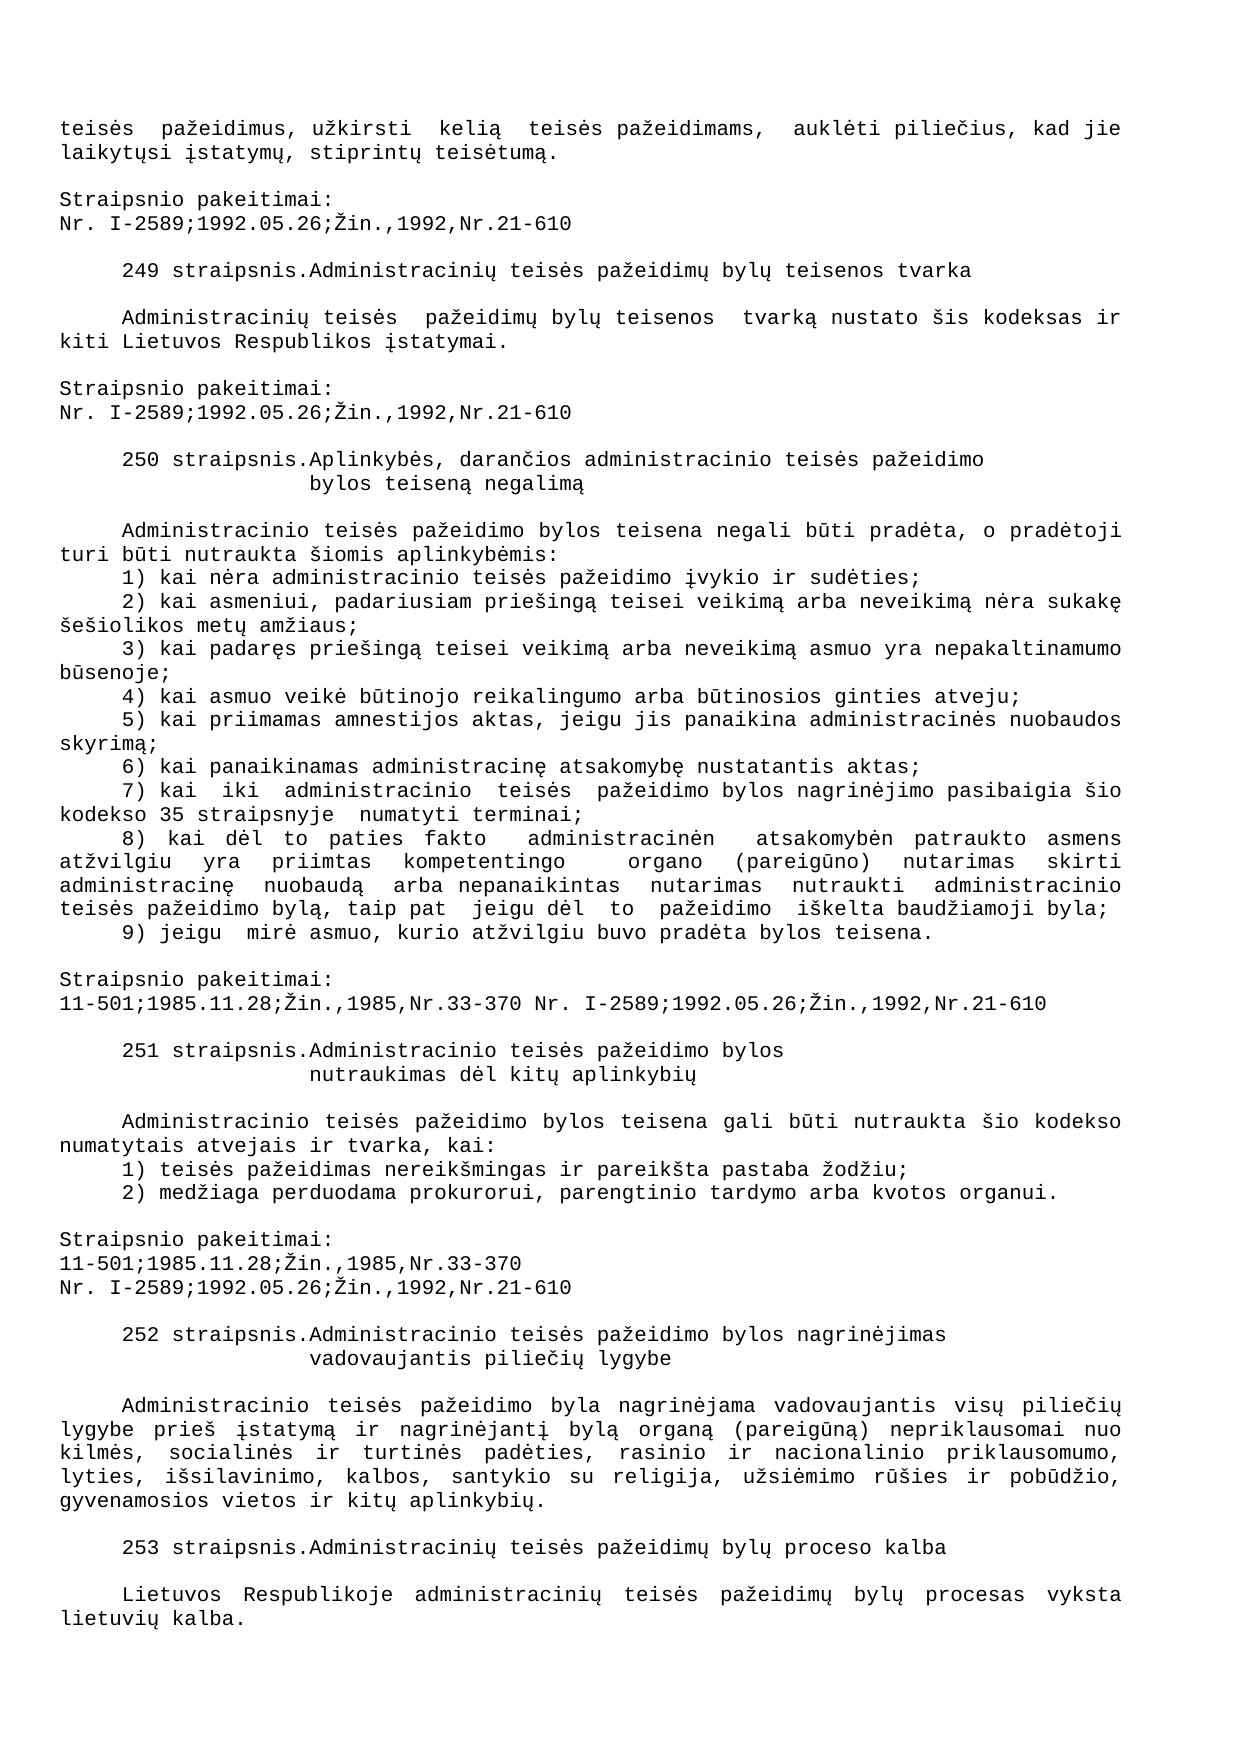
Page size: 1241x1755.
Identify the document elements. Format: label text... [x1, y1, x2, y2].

text 9) jeigu mirė asmuo, kurio atžvilgiu buvo pradėta bylos teisena. [59, 922, 1122, 946]
text 6) kai panaikinamas administracinę atsakomybę nustatantis aktas; [59, 757, 1122, 780]
text Nr. I-2589;1992.05.26;Žin.,1992,Nr.21-610 [59, 402, 1122, 426]
text 2) kai asmeniui, padariusiam priešingą teisei veikimą arba neveikimą nėra sukakę šešiolikos metų amžiaus; [59, 591, 1122, 638]
text Nr. I-2589;1992.05.26;Žin.,1992,Nr.21-610 [59, 1277, 1122, 1300]
text 2) medžiaga perduodama prokurorui, parengtinio tardymo arba kvotos organui. [59, 1182, 1122, 1206]
text 5) kai priimamas amnestijos aktas, jeigu jis panaikina administracinės nuobaudos skyrimą; [59, 709, 1122, 757]
text Straipsnio pakeitimai: [59, 189, 1122, 213]
text 11-501;1985.11.28;Žin.,1985,Nr.33-370 [59, 1253, 1122, 1277]
text 7) kai iki administracinio teisės pažeidimo bylos nagrinėjimo pasibaigia šio kodekso 35 straipsnyje numatyti terminai; [59, 780, 1122, 827]
text Administracinio teisės pažeidimo bylos teisena gali būti nutraukta šio kodekso numatytais atvejais ir tvarka, kai: [59, 1111, 1122, 1158]
text Straipsnio pakeitimai: [59, 378, 1122, 402]
text 4) kai asmuo veikė būtinojo reikalingumo arba būtinosios ginties atveju; [59, 686, 1122, 709]
text 251 straipsnis.Administracinio teisės pažeidimo bylos [59, 1040, 1122, 1064]
text Straipsnio pakeitimai: [59, 969, 1122, 993]
text 11-501;1985.11.28;Žin.,1985,Nr.33-370 Nr. I-2589;1992.05.26;Žin.,1992,Nr.21-610 [59, 993, 1122, 1017]
text nutraukimas dėl kitų aplinkybių [59, 1064, 1122, 1088]
text Lietuvos Respublikoje administracinių teisės pažeidimų bylų procesas vyksta lietuvių kalba. [59, 1584, 1122, 1631]
text Administracinio teisės pažeidimo byla nagrinėjama vadovaujantis visų piliečių lygybe prieš įstatymą ir nagrinėjantį bylą organą (pareigūną) nepriklausomai nuo kilmės, socialinės ir turtinės padėties, rasinio ir nacionalinio priklausomumo, lyties, išsilavinimo, kalbos, santykio su religija, užsiėmimo rūšies ir pobūdžio, gyvenamosios vietos ir kitų aplinkybių. [59, 1395, 1122, 1513]
text 253 straipsnis.Administracinių teisės pažeidimų bylų proceso kalba [59, 1537, 1122, 1561]
text Administracinių teisės pažeidimų bylų teisenos tvarką nustato šis kodeksas ir kiti Lietuvos Respublikos įstatymai. [59, 307, 1122, 354]
text 8) kai dėl to paties fakto administracinėn atsakomybėn patraukto asmens atžvilgiu yra priimtas kompetentingo organo (pareigūno) nutarimas skirti administracinę nuobaudą arba nepanaikintas nutarimas nutraukti administracinio teisės pažeidimo bylą, taip pat jeigu dėl to pažeidimo iškelta baudžiamoji byla; [59, 827, 1122, 922]
text 250 straipsnis.Aplinkybės, darančios administracinio teisės pažeidimo [59, 449, 1122, 473]
text 3) kai padaręs priešingą teisei veikimą arba neveikimą asmuo yra nepakaltinamumo būsenoje; [59, 638, 1122, 686]
text Straipsnio pakeitimai: [59, 1229, 1122, 1253]
text 1) teisės pažeidimas nereikšmingas ir pareikšta pastaba žodžiu; [59, 1158, 1122, 1182]
text vadovaujantis piliečių lygybe [59, 1348, 1122, 1371]
text bylos teiseną negalimą [59, 473, 1122, 496]
text 1) kai nėra administracinio teisės pažeidimo įvykio ir sudėties; [59, 567, 1122, 591]
text 249 straipsnis.Administracinių teisės pažeidimų bylų teisenos tvarka [59, 260, 1122, 284]
text teisės pažeidimus, užkirsti kelią teisės pažeidimams, auklėti piliečius, kad jie laikytųsi įstatymų, stiprintų teisėtumą. [59, 118, 1122, 165]
text Administracinio teisės pažeidimo bylos teisena negali būti pradėta, o pradėtoji turi būti nutraukta šiomis aplinkybėmis: [59, 520, 1122, 567]
text 252 straipsnis.Administracinio teisės pažeidimo bylos nagrinėjimas [59, 1324, 1122, 1348]
text Nr. I-2589;1992.05.26;Žin.,1992,Nr.21-610 [59, 213, 1122, 236]
